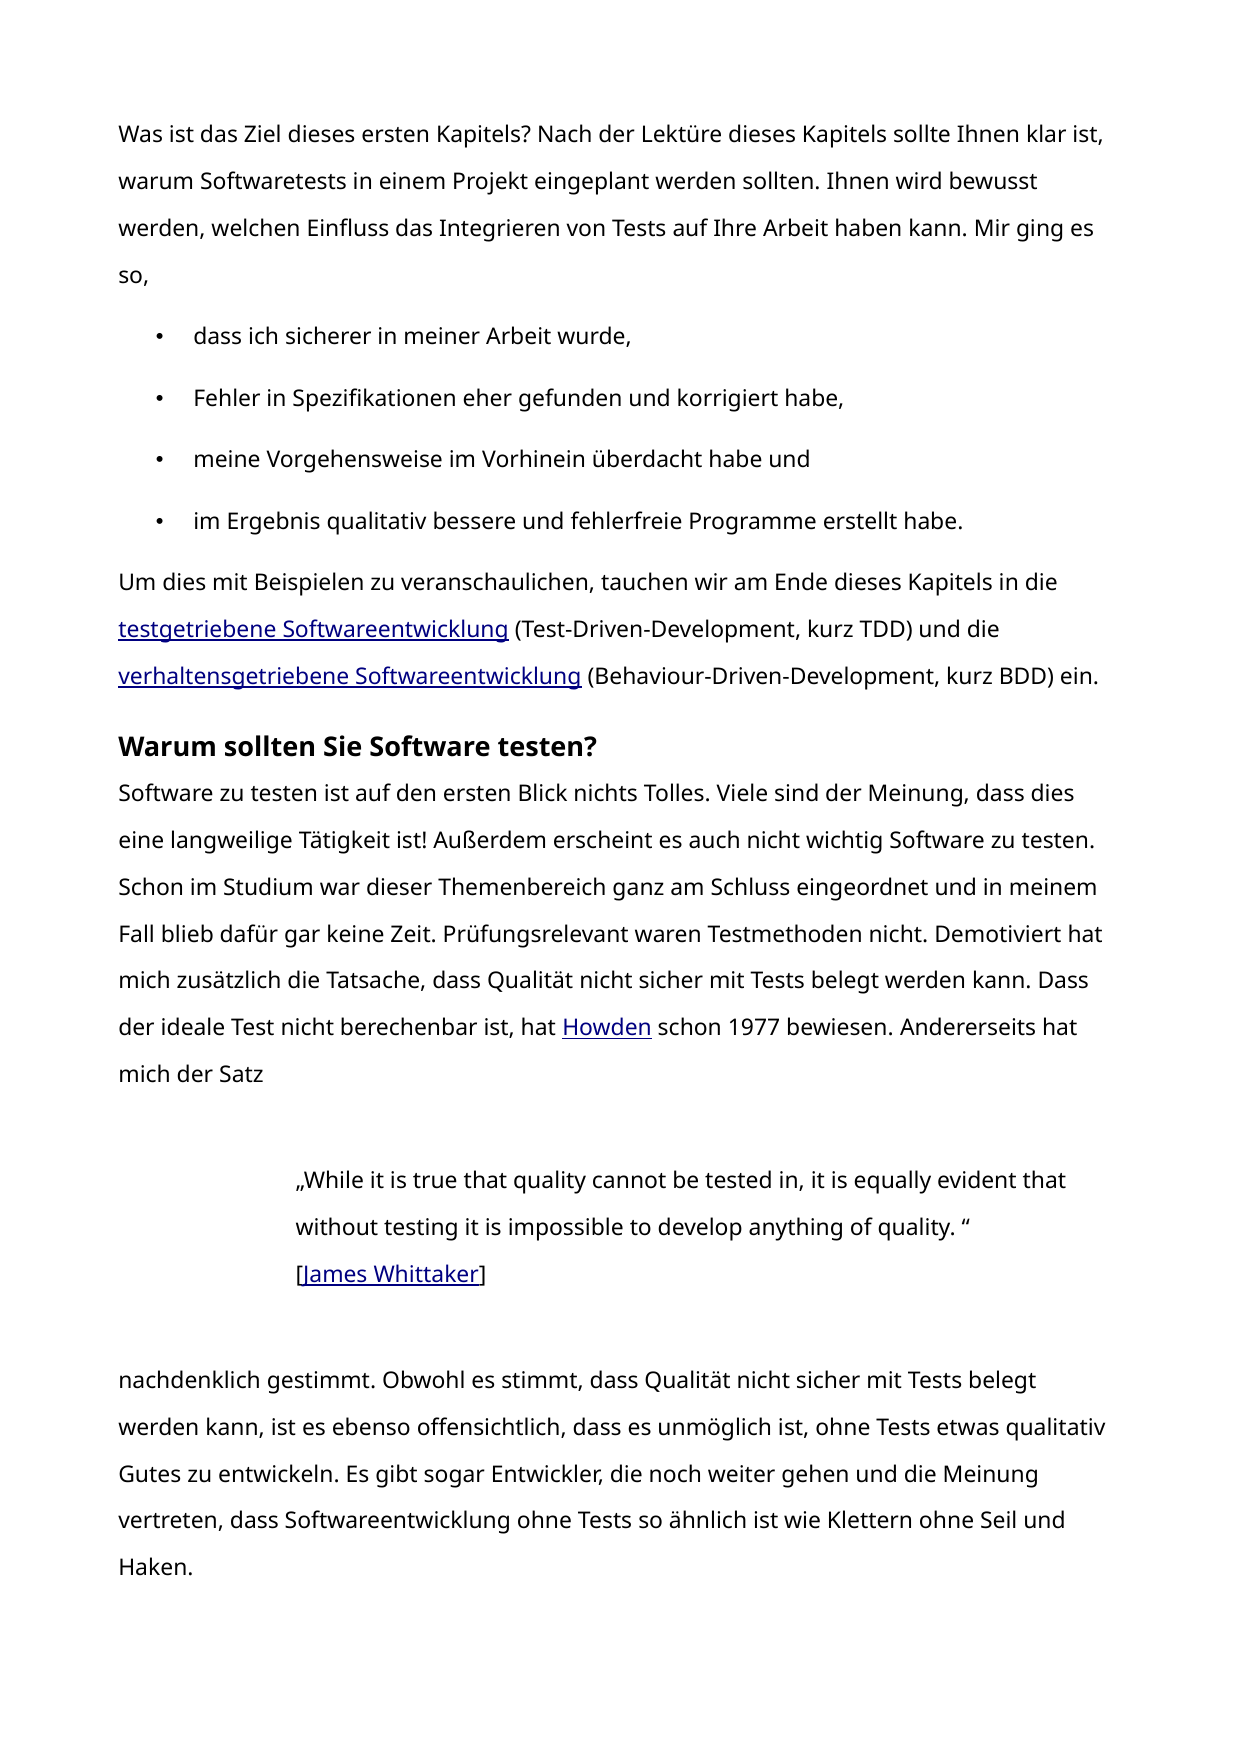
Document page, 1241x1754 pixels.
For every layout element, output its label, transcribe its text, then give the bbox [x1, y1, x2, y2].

text Software zu testen ist auf den ersten Blick nichts Tolles. Viele sind der Meinung, dass dies eine langweilige Tätigkeit ist! Außerdem erscheint es auch nicht wichtig Software zu testen. Schon im Studium war dieser Themenbereich ganz am Schluss eingeordnet und in meinem Fall blieb dafür gar keine Zeit. Prüfungsrelevant waren Testmethoden nicht. Demotiviert hat mich zusätzlich die Tatsache, dass Qualität nicht sicher mit Tests belegt werden kann. Dass der ideale Test nicht berechenbar ist, hat Howden schon 1977 bewiesen. Andererseits hat mich der Satz [118, 777, 1122, 1089]
text nachdenklich gestimmt. Obwohl es stimmt, dass Qualität nicht sicher mit Tests belegt werden kann, ist es ebenso offensichtlich, dass es unmöglich ist, ohne Tests etwas qualitativ Gutes zu entwickeln. Es gibt sogar Entwickler, die noch weiter gehen und die Meinung vertreten, dass Softwareentwicklung ohne Tests so ähnlich ist wie Klettern ohne Seil und Haken. [118, 1364, 1122, 1582]
list im Ergebnis qualitativ bessere und fehlerfreie Programme erstellt habe. [156, 504, 1122, 536]
list Fehler in Spezifikationen eher gefunden und korrigiert habe, [156, 382, 1122, 413]
text „While it is true that quality cannot be tested in, it is equally evident that without testing it is impossible to develop anything of quality. “ [James Whittaker] [295, 1164, 1122, 1289]
text Was ist das Ziel dieses ersten Kapitels? Nach der Lektüre dieses Kapitels sollte Ihnen klar ist, warum Softwaretests in einem Projekt eingeplant werden sollten. Ihnen wird bewusst werden, welchen Einfluss das Integrieren von Tests auf Ihre Arbeit haben kann. Mir ging es so, [118, 118, 1122, 290]
list dass ich sicherer in meiner Arbeit wurde, [156, 320, 1122, 351]
list meine Vorgehensweise im Vorhinein überdacht habe und [156, 443, 1122, 474]
subtitle Warum sollten Sie Software testen? [118, 727, 1122, 764]
text Um dies mit Beispielen zu veranschaulichen, tauchen wir am Ende dieses Kapitels in die testgetriebene Softwareentwicklung (Test-Driven-Development, kurz TDD) und die verhaltensgetriebene Softwareentwicklung (Behaviour-Driven-Development, kurz BDD) ein. [118, 566, 1122, 691]
